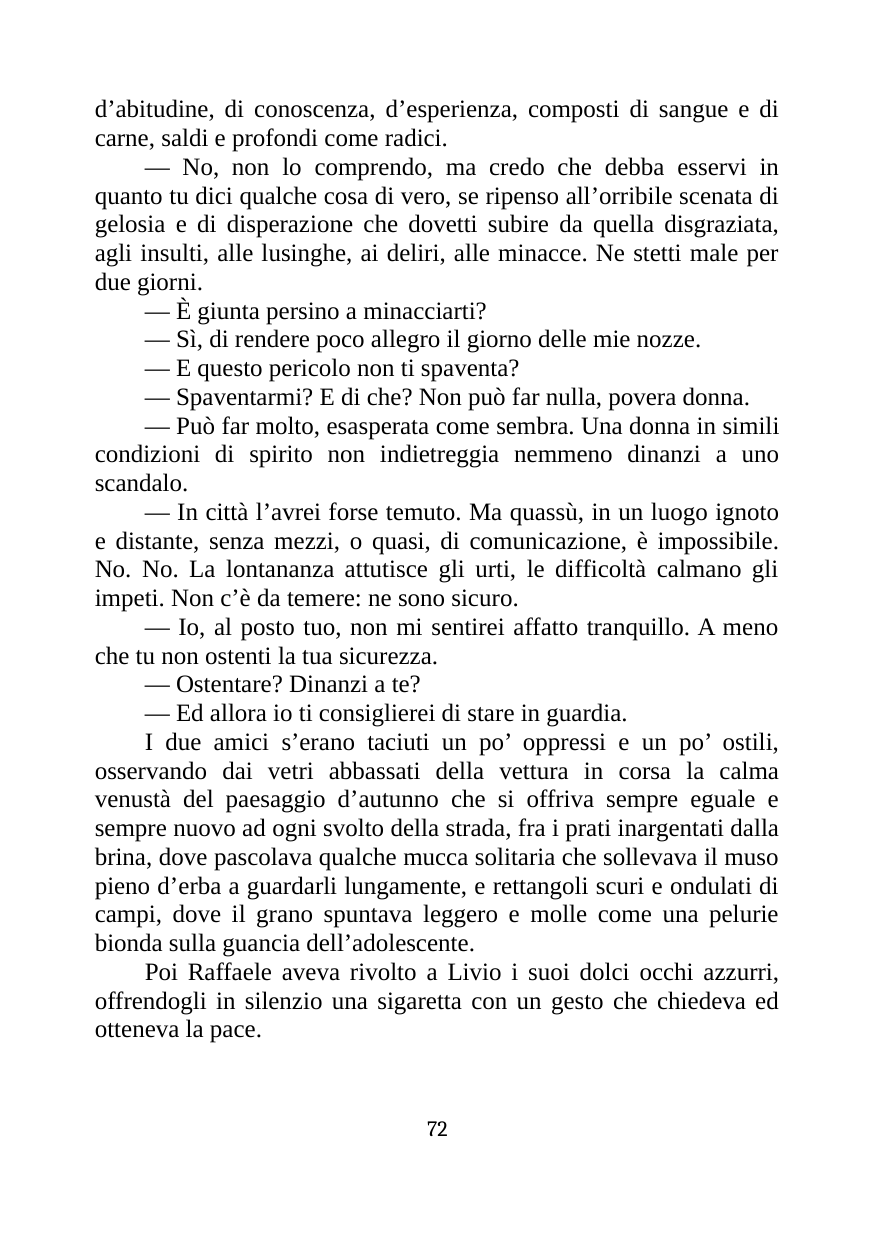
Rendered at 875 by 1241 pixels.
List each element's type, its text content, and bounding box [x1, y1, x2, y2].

text — Spaventarmi? E di che? Non può far nulla, povera donna. [94, 382, 779, 411]
text — Io, al posto tuo, non mi sentirei affatto tranquillo. A meno che tu non ostenti la tua sicurezza. [94, 612, 779, 669]
text d’abitudine, di conoscenza, d’esperienza, composti di sangue e di carne, saldi e profondi come radici. [94, 94, 779, 152]
text — Ostentare? Dinanzi a te? [94, 669, 779, 698]
text — Può far molto, esasperata come sembra. Una donna in simili condizioni di spirito non indietreggia nemmeno dinanzi a uno scandalo. [94, 411, 779, 497]
text — Ed allora io ti consiglierei di stare in guardia. [94, 698, 779, 727]
text — In città l’avrei forse temuto. Ma quassù, in un luogo ignoto e distante, senza mezzi, o quasi, di comunicazione, è impossibile. No. No. La lontananza attutisce gli urti, le difficoltà calmano gli impeti. Non c’è da temere: ne sono sicuro. [94, 497, 779, 612]
text — No, non lo comprendo, ma credo che debba esservi in quanto tu dici qualche cosa di vero, se ripenso all’orribile scenata di gelosia e di disperazione che dovetti subire da quella disgraziata, agli insulti, alle lusinghe, ai deliri, alle minacce. Ne stetti male per due giorni. [94, 152, 779, 296]
text I due amici s’erano taciuti un po’ oppressi e un po’ ostili, osservando dai vetri abbassati della vettura in corsa la calma venustà del paesaggio d’autunno che si offriva sempre eguale e sempre nuovo ad ogni svolto della strada, fra i prati inargentati dalla brina, dove pascolava qualche mucca solitaria che sollevava il muso pieno d’erba a guardarli lungamente, e rettangoli scuri e ondulati di campi, dove il grano spuntava leggero e molle come una pelurie bionda sulla guancia dell’adolescente. [94, 727, 779, 957]
text — E questo pericolo non ti spaventa? [94, 353, 779, 382]
text Poi Raffaele aveva rivolto a Livio i suoi dolci occhi azzurri, offrendogli in silenzio una sigaretta con un gesto che chiedeva ed otteneva la pace. [94, 957, 779, 1043]
text — Sì, di rendere poco allegro il giorno delle mie nozze. [94, 324, 779, 353]
text — È giunta persino a minacciarti? [94, 296, 779, 324]
